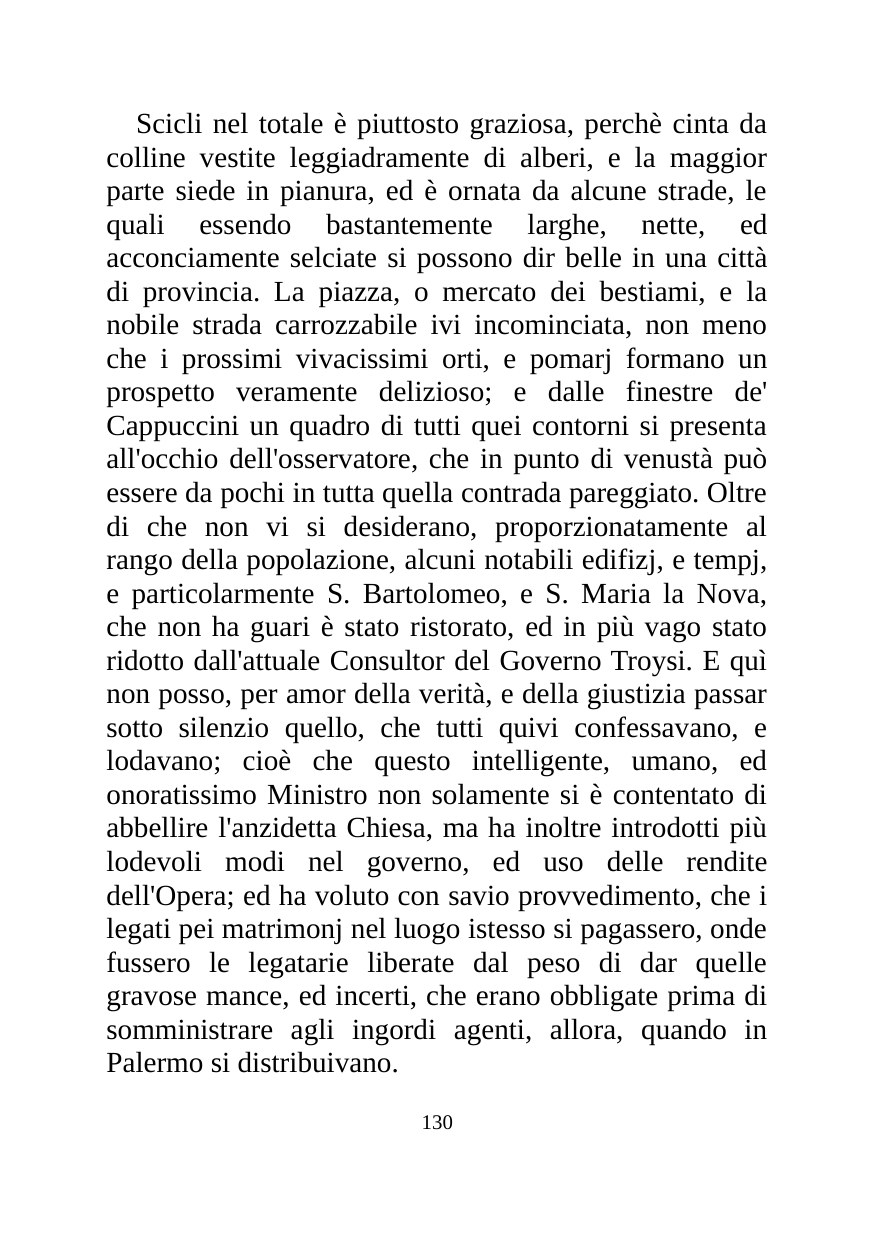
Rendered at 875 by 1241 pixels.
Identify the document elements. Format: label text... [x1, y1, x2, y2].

text Scicli nel totale è piuttosto graziosa, perchè cinta da colline vestite leggiadramente di alberi, e la maggior parte siede in pianura, ed è ornata da alcune strade, le quali essendo bastantemente larghe, nette, ed acconciamente selciate si possono dir belle in una città di provincia. La piazza, o mercato dei bestiami, e la nobile strada carrozzabile ivi incominciata, non meno che i prossimi vivacissimi orti, e pomarj formano un prospetto veramente delizioso; e dalle finestre de' Cappuccini un quadro di tutti quei contorni si presenta all'occhio dell'osservatore, che in punto di venustà può essere da pochi in tutta quella contrada pareggiato. Oltre di che non vi si desiderano, proporzionatamente al rango della popolazione, alcuni notabili edifizj, e tempj, e particolarmente S. Bartolomeo, e S. Maria la Nova, che non ha guari è stato ristorato, ed in più vago stato ridotto dall'attuale Consultor del Governo Troysi. E quì non posso, per amor della verità, e della giustizia passar sotto silenzio quello, che tutti quivi confessavano, e lodavano; cioè che questo intelligente, umano, ed onoratissimo Ministro non solamente si è contentato di abbellire l'anzidetta Chiesa, ma ha inoltre introdotti più lodevoli modi nel governo, ed uso delle rendite dell'Opera; ed ha voluto con savio provvedimento, che i legati pei matrimonj nel luogo istesso si pagassero, onde fussero le legatarie liberate dal peso di dar quelle gravose mance, ed incerti, che erano obbligate prima di somministrare agli ingordi agenti, allora, quando in Palermo si distribuivano. [106, 106, 768, 1079]
